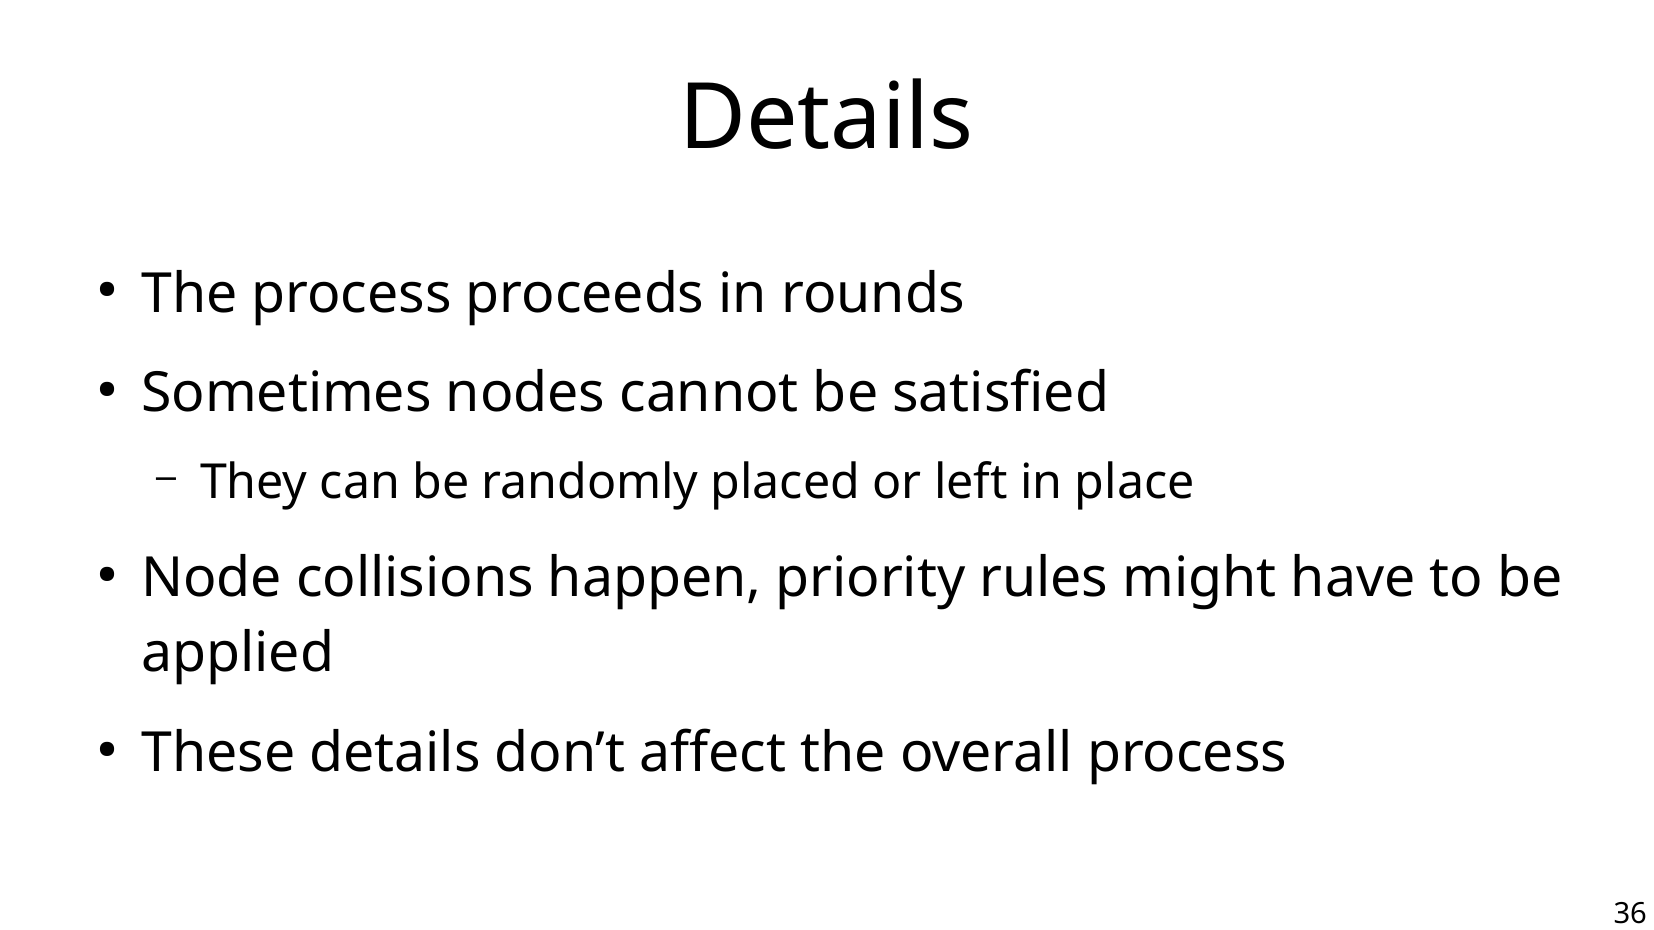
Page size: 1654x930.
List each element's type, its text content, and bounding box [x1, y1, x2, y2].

title Details [82, 1, 1571, 225]
list The process proceeds in rounds Sometimes nodes cannot be satisfied They can be randomly placed or left in place Node collisions happen, priority rules might have to be applied These details don’t affect the overall process [82, 252, 1571, 793]
